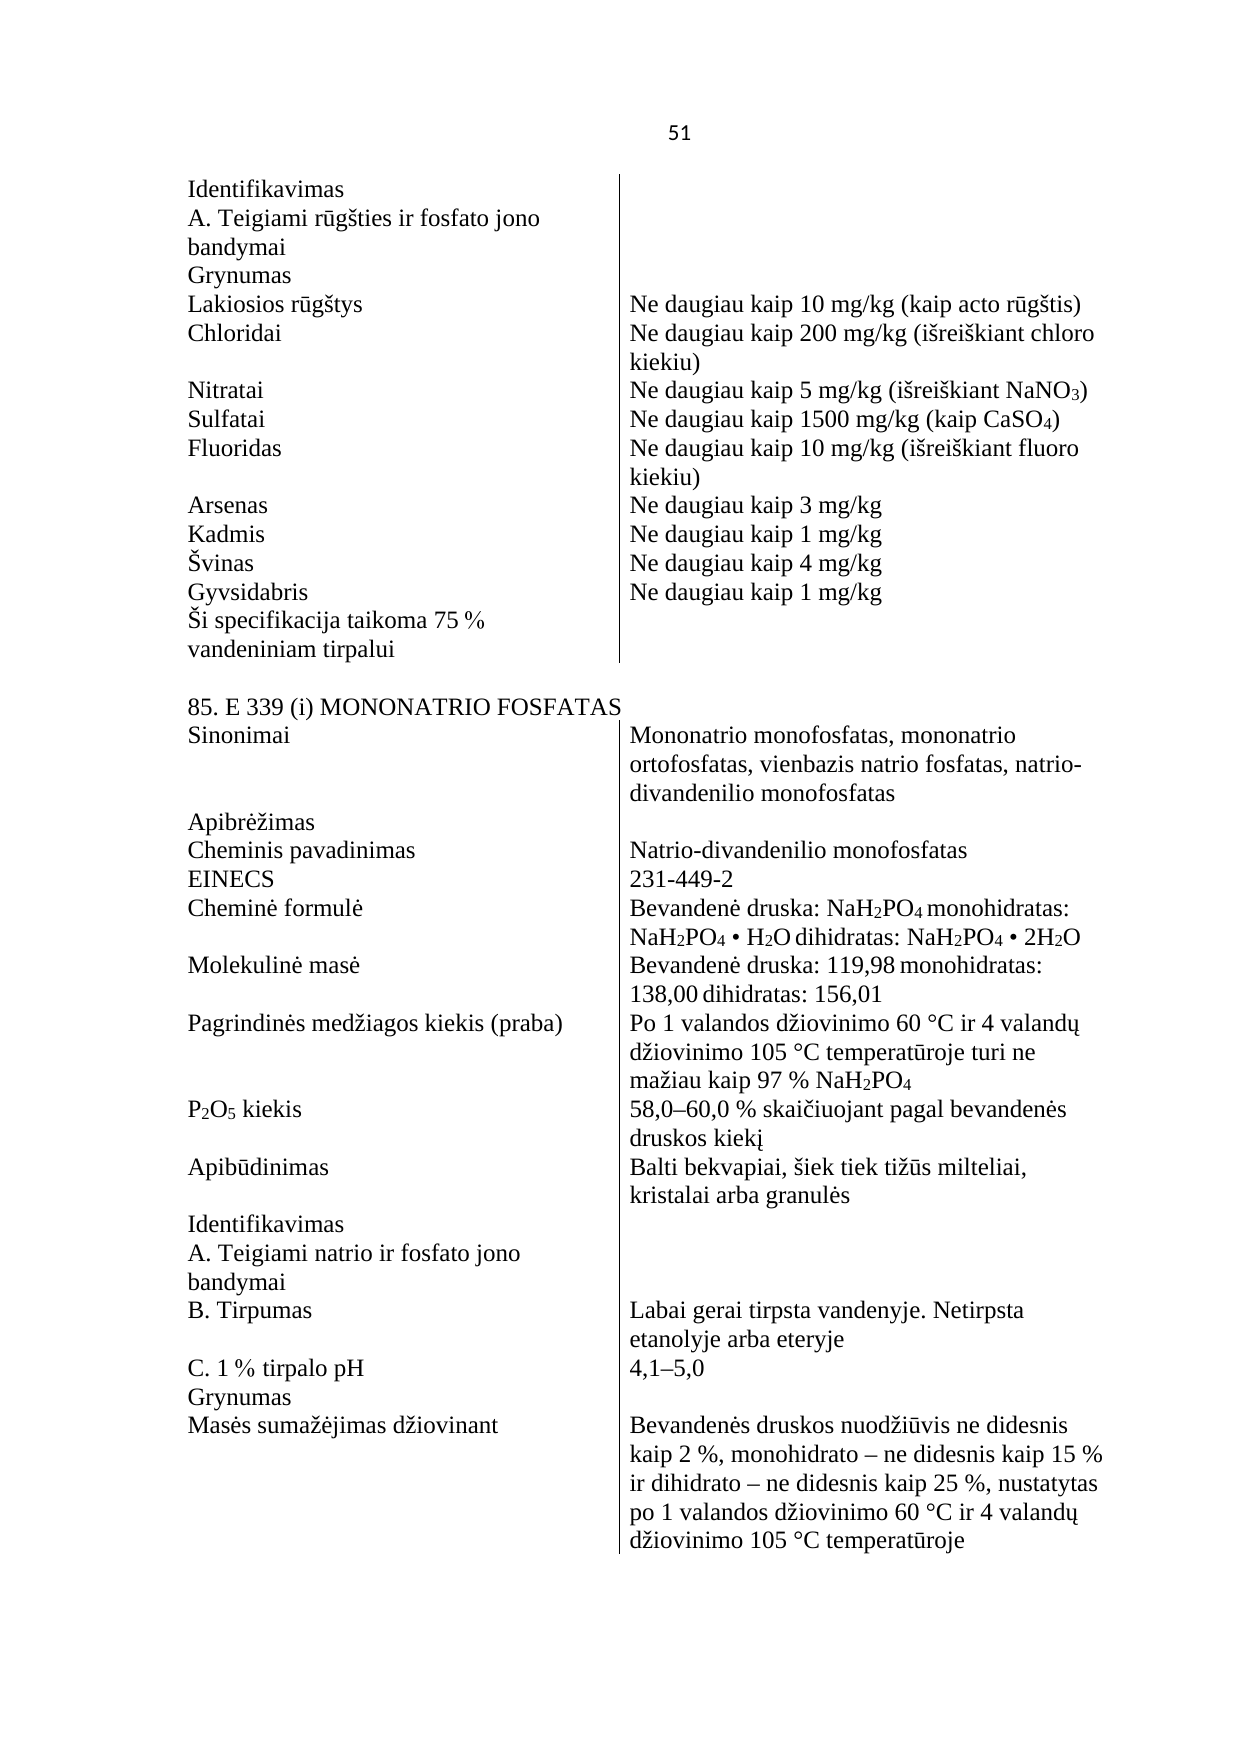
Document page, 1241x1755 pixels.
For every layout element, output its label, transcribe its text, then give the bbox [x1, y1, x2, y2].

table_cell Cheminis pavadinimas [177, 835, 619, 864]
table_cell Cheminė formulė [177, 893, 619, 950]
table_cell Identifikavimas [177, 174, 619, 203]
table_cell Mononatrio monofosfatas, mononatrio ortofosfatas, vienbazis natrio fosfatas, natrio-divandenilio monofosfatas [620, 720, 1122, 807]
table_cell Ne daugiau kaip 1 mg/kg [620, 577, 1122, 605]
table_cell Bevandenės druskos nuodžiūvis ne didesnis kaip 2 %, monohidrato – ne didesnis kaip 15 % ir dihidrato – ne didesnis kaip 25 %, nustatytas po 1 valandos džiovinimo 60 °C ir 4 valandų džiovinimo 105 °C temperatūroje [620, 1410, 1122, 1554]
table_cell 4,1–5,0 [620, 1353, 1122, 1382]
table_cell [620, 605, 1122, 663]
table_cell Bevandenė druska: NaH2PO4 monohidratas: NaH2PO4 • H2O dihidratas: NaH2PO4 • 2H2O [620, 893, 1122, 950]
table_cell Švinas [177, 548, 619, 577]
table_cell Ne daugiau kaip 10 mg/kg (išreiškiant fluoro kiekiu) [620, 433, 1122, 490]
table_cell [620, 174, 1122, 203]
table_cell Natrio-divandenilio monofosfatas [620, 835, 1122, 864]
table_cell Apibrėžimas [177, 807, 619, 835]
table_header 85. E 339 (i) MONONATRIO FOSFATAS [177, 692, 1122, 720]
table_cell Bevandenė druska: 119,98 monohidratas: 138,00 dihidratas: 156,01 [620, 950, 1122, 1008]
table_cell [620, 1382, 1122, 1410]
table_cell [620, 1209, 1122, 1238]
table_cell Ne daugiau kaip 3 mg/kg [620, 490, 1122, 519]
table_cell Kadmis [177, 519, 619, 548]
table_cell Sulfatai [177, 404, 619, 433]
table_cell Masės sumažėjimas džiovinant [177, 1410, 619, 1554]
table_cell Ne daugiau kaip 10 mg/kg (kaip acto rūgštis) [620, 289, 1122, 318]
table_cell Ne daugiau kaip 1 mg/kg [620, 519, 1122, 548]
table_cell P2O5 kiekis [177, 1094, 619, 1152]
table_cell Labai gerai tirpsta vandenyje. Netirpsta etanolyje arba eteryje [620, 1295, 1122, 1353]
table_cell Chloridai [177, 318, 619, 375]
table_cell Ne daugiau kaip 4 mg/kg [620, 548, 1122, 577]
table_cell A. Teigiami rūgšties ir fosfato jono bandymai [177, 203, 619, 260]
table_cell B. Tirpumas [177, 1295, 619, 1353]
table_cell 58,0–60,0 % skaičiuojant pagal bevandenės druskos kiekį [620, 1094, 1122, 1152]
table_cell [620, 260, 1122, 289]
table_cell [620, 203, 1122, 260]
table_cell Fluoridas [177, 433, 619, 490]
table_cell Apibūdinimas [177, 1152, 619, 1209]
table_cell [620, 807, 1122, 835]
table_cell Gyvsidabris [177, 577, 619, 605]
table_cell Ne daugiau kaip 1500 mg/kg (kaip CaSO4) [620, 404, 1122, 433]
table_cell A. Teigiami natrio ir fosfato jono bandymai [177, 1238, 619, 1295]
table_cell Balti bekvapiai, šiek tiek tižūs milteliai, kristalai arba granulės [620, 1152, 1122, 1209]
table_cell 231-449-2 [620, 864, 1122, 893]
table_cell Ne daugiau kaip 200 mg/kg (išreiškiant chloro kiekiu) [620, 318, 1122, 375]
table_cell Lakiosios rūgštys [177, 289, 619, 318]
table_cell Sinonimai [177, 720, 619, 807]
table_cell Ne daugiau kaip 5 mg/kg (išreiškiant NaNO3) [620, 375, 1122, 404]
table_cell Molekulinė masė [177, 950, 619, 1008]
table_cell Grynumas [177, 260, 619, 289]
table_cell EINECS [177, 864, 619, 893]
table_cell Identifikavimas [177, 1209, 619, 1238]
table_cell C. 1  tirpalo pH [177, 1353, 619, 1382]
table_cell [620, 1238, 1122, 1295]
table_cell Nitratai [177, 375, 619, 404]
table_cell Po 1 valandos džiovinimo 60 °C ir 4 valandų džiovinimo 105 °C temperatūroje turi ne mažiau kaip 97 % NaH2PO4 [620, 1008, 1122, 1094]
table_cell Pagrindinės medžiagos kiekis (praba) [177, 1008, 619, 1094]
table_cell Grynumas [177, 1382, 619, 1410]
table_cell Arsenas [177, 490, 619, 519]
table_cell Ši specifikacija taikoma 75  vandeniniam tirpalui [177, 605, 619, 663]
